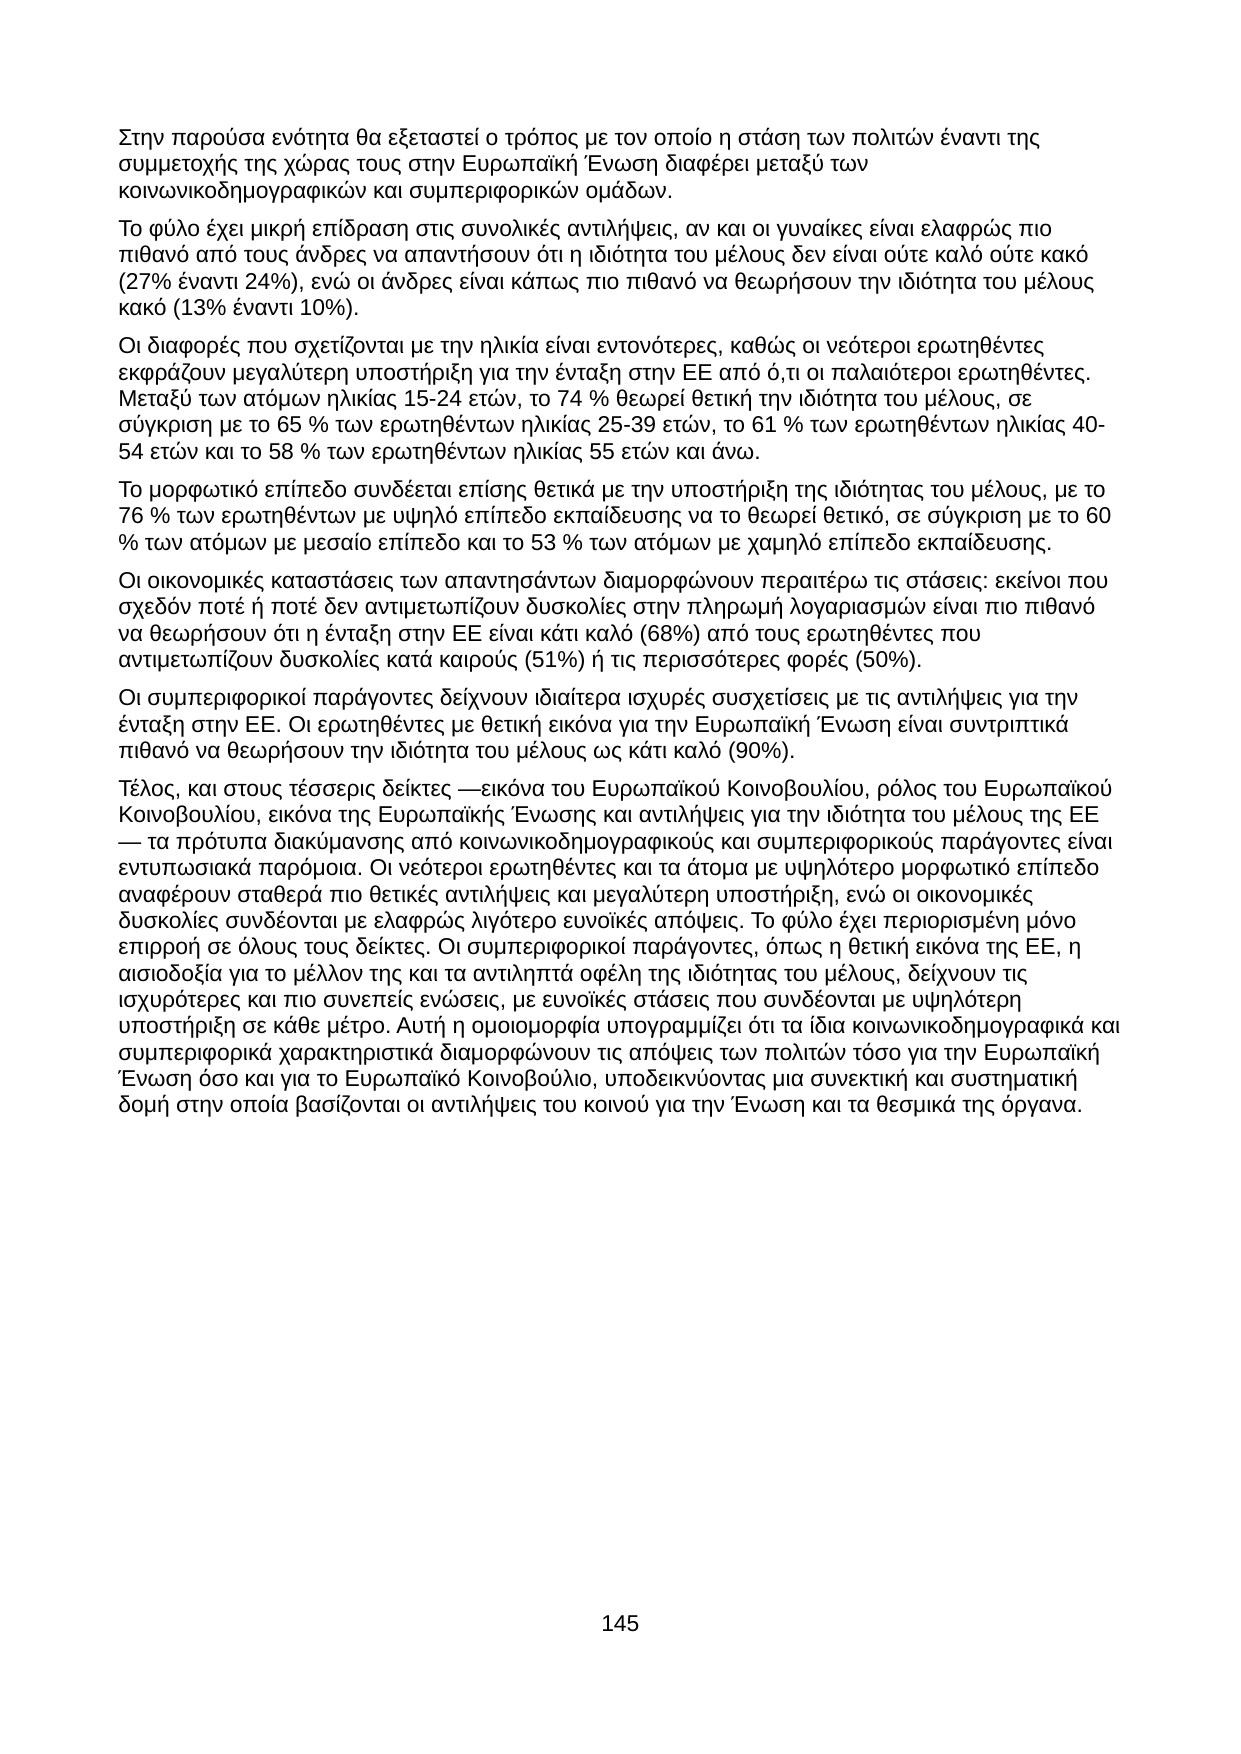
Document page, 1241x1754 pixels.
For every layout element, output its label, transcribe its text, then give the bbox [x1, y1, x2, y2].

text Οι διαφορές που σχετίζονται με την ηλικία είναι εντονότερες, καθώς οι νεότεροι ερωτηθέντες εκφράζουν μεγαλύτερη υποστήριξη για την ένταξη στην ΕΕ από ό,τι οι παλαιότεροι ερωτηθέντες. Μεταξύ των ατόμων ηλικίας 15-24 ετών, το 74 % θεωρεί θετική την ιδιότητα του μέλους, σε σύγκριση με το 65 % των ερωτηθέντων ηλικίας 25-39 ετών, το 61 % των ερωτηθέντων ηλικίας 40-54 ετών και το 58 % των ερωτηθέντων ηλικίας 55 ετών και άνω. [118, 332, 1122, 464]
text Το φύλο έχει μικρή επίδραση στις συνολικές αντιλήψεις, αν και οι γυναίκες είναι ελαφρώς πιο πιθανό από τους άνδρες να απαντήσουν ότι η ιδιότητα του μέλους δεν είναι ούτε καλό ούτε κακό (27% έναντι 24%), ενώ οι άνδρες είναι κάπως πιο πιθανό να θεωρήσουν την ιδιότητα του μέλους κακό (13% έναντι 10%). [118, 215, 1122, 320]
text Στην παρούσα ενότητα θα εξεταστεί ο τρόπος με τον οποίο η στάση των πολιτών έναντι της συμμετοχής της χώρας τους στην Ευρωπαϊκή Ένωση διαφέρει μεταξύ των κοινωνικοδημογραφικών και συμπεριφορικών ομάδων. [118, 124, 1122, 203]
text Οι οικονομικές καταστάσεις των απαντησάντων διαμορφώνουν περαιτέρω τις στάσεις: εκείνοι που σχεδόν ποτέ ή ποτέ δεν αντιμετωπίζουν δυσκολίες στην πληρωμή λογαριασμών είναι πιο πιθανό να θεωρήσουν ότι η ένταξη στην ΕΕ είναι κάτι καλό (68%) από τους ερωτηθέντες που αντιμετωπίζουν δυσκολίες κατά καιρούς (51%) ή τις περισσότερες φορές (50%). [118, 567, 1122, 672]
text Οι συμπεριφορικοί παράγοντες δείχνουν ιδιαίτερα ισχυρές συσχετίσεις με τις αντιλήψεις για την ένταξη στην ΕΕ. Οι ερωτηθέντες με θετική εικόνα για την Ευρωπαϊκή Ένωση είναι συντριπτικά πιθανό να θεωρήσουν την ιδιότητα του μέλους ως κάτι καλό (90%). [118, 684, 1122, 763]
text Το μορφωτικό επίπεδο συνδέεται επίσης θετικά με την υποστήριξη της ιδιότητας του μέλους, με το 76 % των ερωτηθέντων με υψηλό επίπεδο εκπαίδευσης να το θεωρεί θετικό, σε σύγκριση με το 60 % των ατόμων με μεσαίο επίπεδο και το 53 % των ατόμων με χαμηλό επίπεδο εκπαίδευσης. [118, 476, 1122, 555]
text Τέλος, και στους τέσσερις δείκτες —εικόνα του Ευρωπαϊκού Κοινοβουλίου, ρόλος του Ευρωπαϊκού Κοινοβουλίου, εικόνα της Ευρωπαϊκής Ένωσης και αντιλήψεις για την ιδιότητα του μέλους της ΕΕ— τα πρότυπα διακύμανσης από κοινωνικοδημογραφικούς και συμπεριφορικούς παράγοντες είναι εντυπωσιακά παρόμοια. Οι νεότεροι ερωτηθέντες και τα άτομα με υψηλότερο μορφωτικό επίπεδο αναφέρουν σταθερά πιο θετικές αντιλήψεις και μεγαλύτερη υποστήριξη, ενώ οι οικονομικές δυσκολίες συνδέονται με ελαφρώς λιγότερο ευνοϊκές απόψεις. Το φύλο έχει περιορισμένη μόνο επιρροή σε όλους τους δείκτες. Οι συμπεριφορικοί παράγοντες, όπως η θετική εικόνα της ΕΕ, η αισιοδοξία για το μέλλον της και τα αντιληπτά οφέλη της ιδιότητας του μέλους, δείχνουν τις ισχυρότερες και πιο συνεπείς ενώσεις, με ευνοϊκές στάσεις που συνδέονται με υψηλότερη υποστήριξη σε κάθε μέτρο. Αυτή η ομοιομορφία υπογραμμίζει ότι τα ίδια κοινωνικοδημογραφικά και συμπεριφορικά χαρακτηριστικά διαμορφώνουν τις απόψεις των πολιτών τόσο για την Ευρωπαϊκή Ένωση όσο και για το Ευρωπαϊκό Κοινοβούλιο, υποδεικνύοντας μια συνεκτική και συστηματική δομή στην οποία βασίζονται οι αντιλήψεις του κοινού για την Ένωση και τα θεσμικά της όργανα. [118, 775, 1122, 1118]
